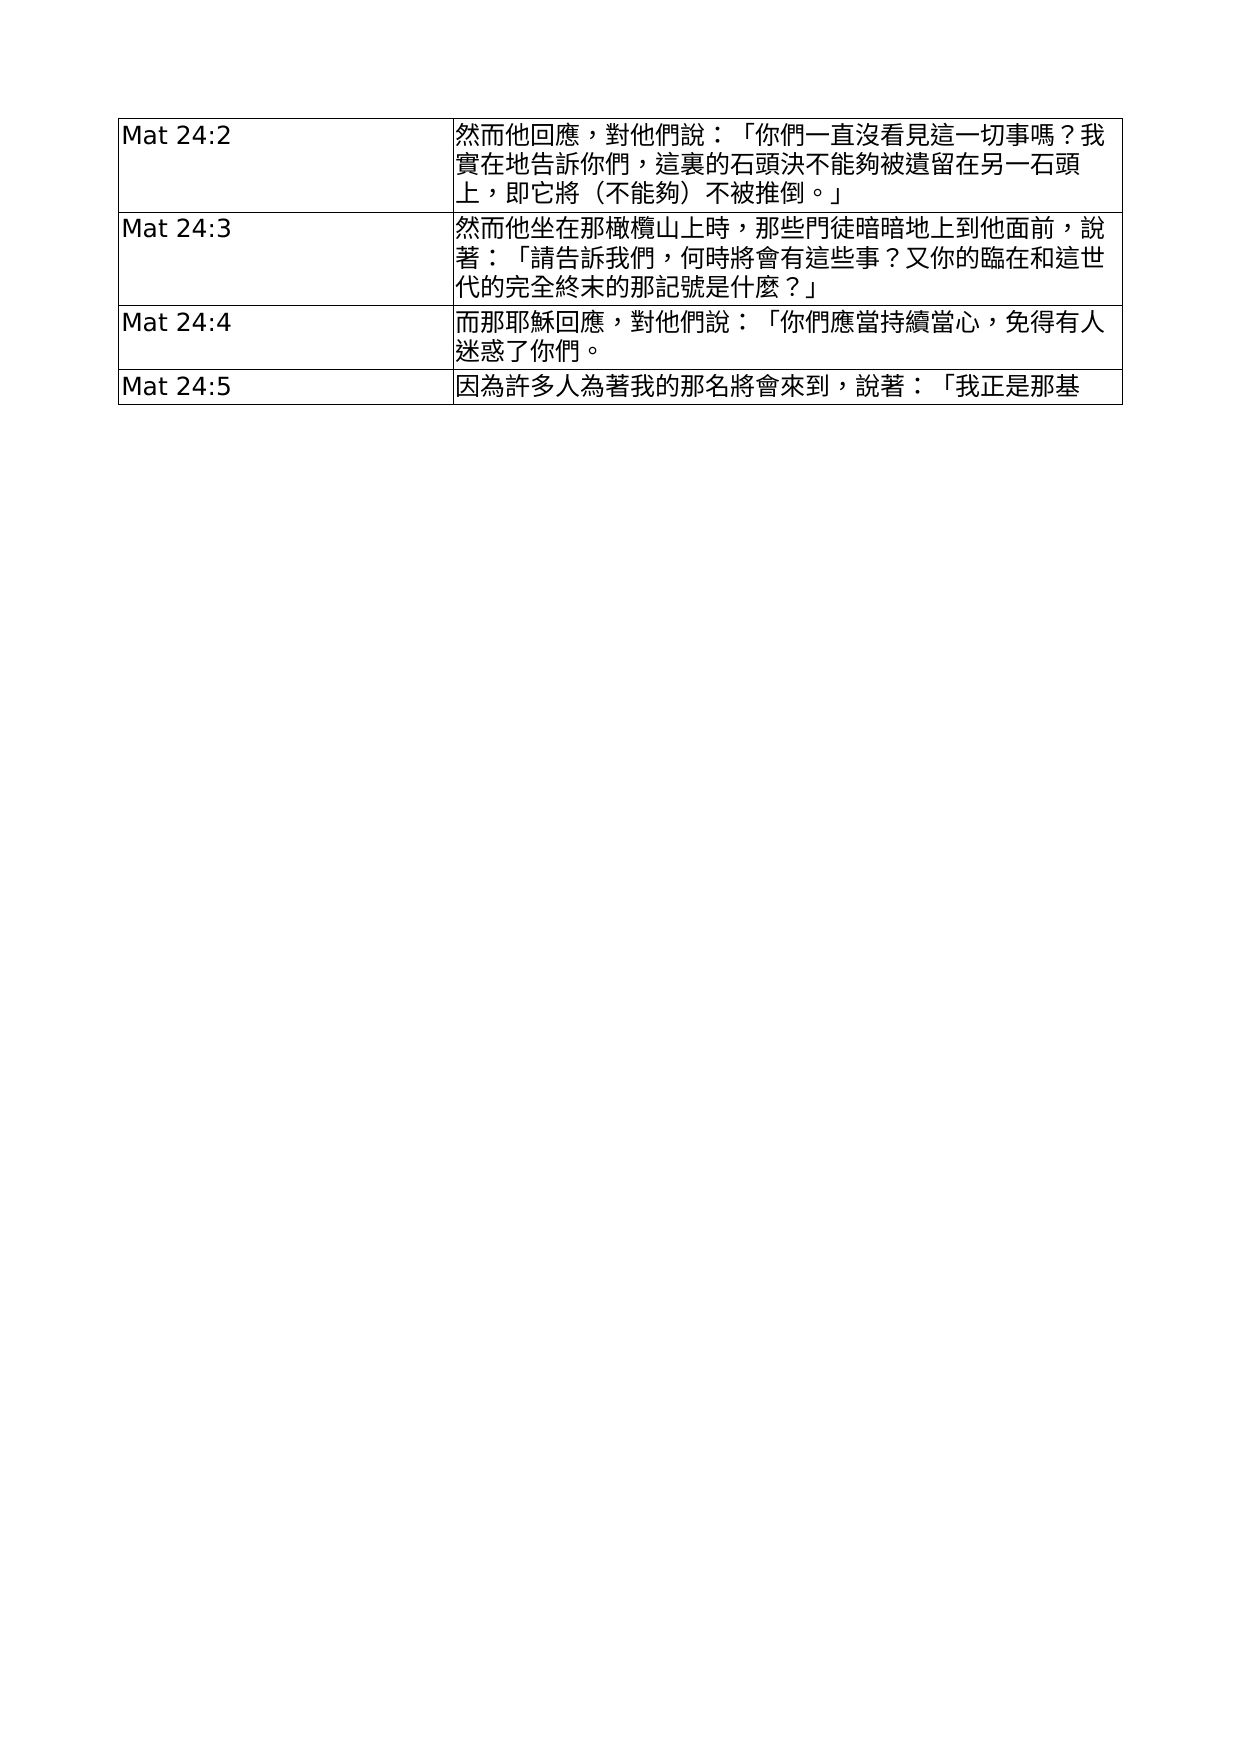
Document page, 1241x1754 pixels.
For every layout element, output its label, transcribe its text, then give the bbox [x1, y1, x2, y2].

table_cell Mat 24:3 [119, 213, 453, 305]
table_cell Mat 24:4 [119, 306, 453, 369]
table_cell 然而他坐在那橄欖山上時，那些門徒暗暗地上到他面前，說著：「請告訴我們，何時將會有這些事？又你的臨在和這世代的完全終末的那記號是什麼？」 [454, 213, 1122, 305]
table_cell 因為許多人為著我的那名將會來到，說著：「我正是那基 [454, 370, 1122, 404]
table_cell 而那耶穌回應，對他們說：「你們應當持續當心，免得有人迷惑了你們。 [454, 306, 1122, 369]
table_cell Mat 24:2 [119, 119, 453, 212]
table_cell Mat 24:5 [119, 370, 453, 404]
table_cell 然而他回應，對他們說：「你們一直沒看見這一切事嗎？我實在地告訴你們，這裏的石頭決不能夠被遺留在另一石頭上，即它將（不能夠）不被推倒。」 [454, 119, 1122, 212]
